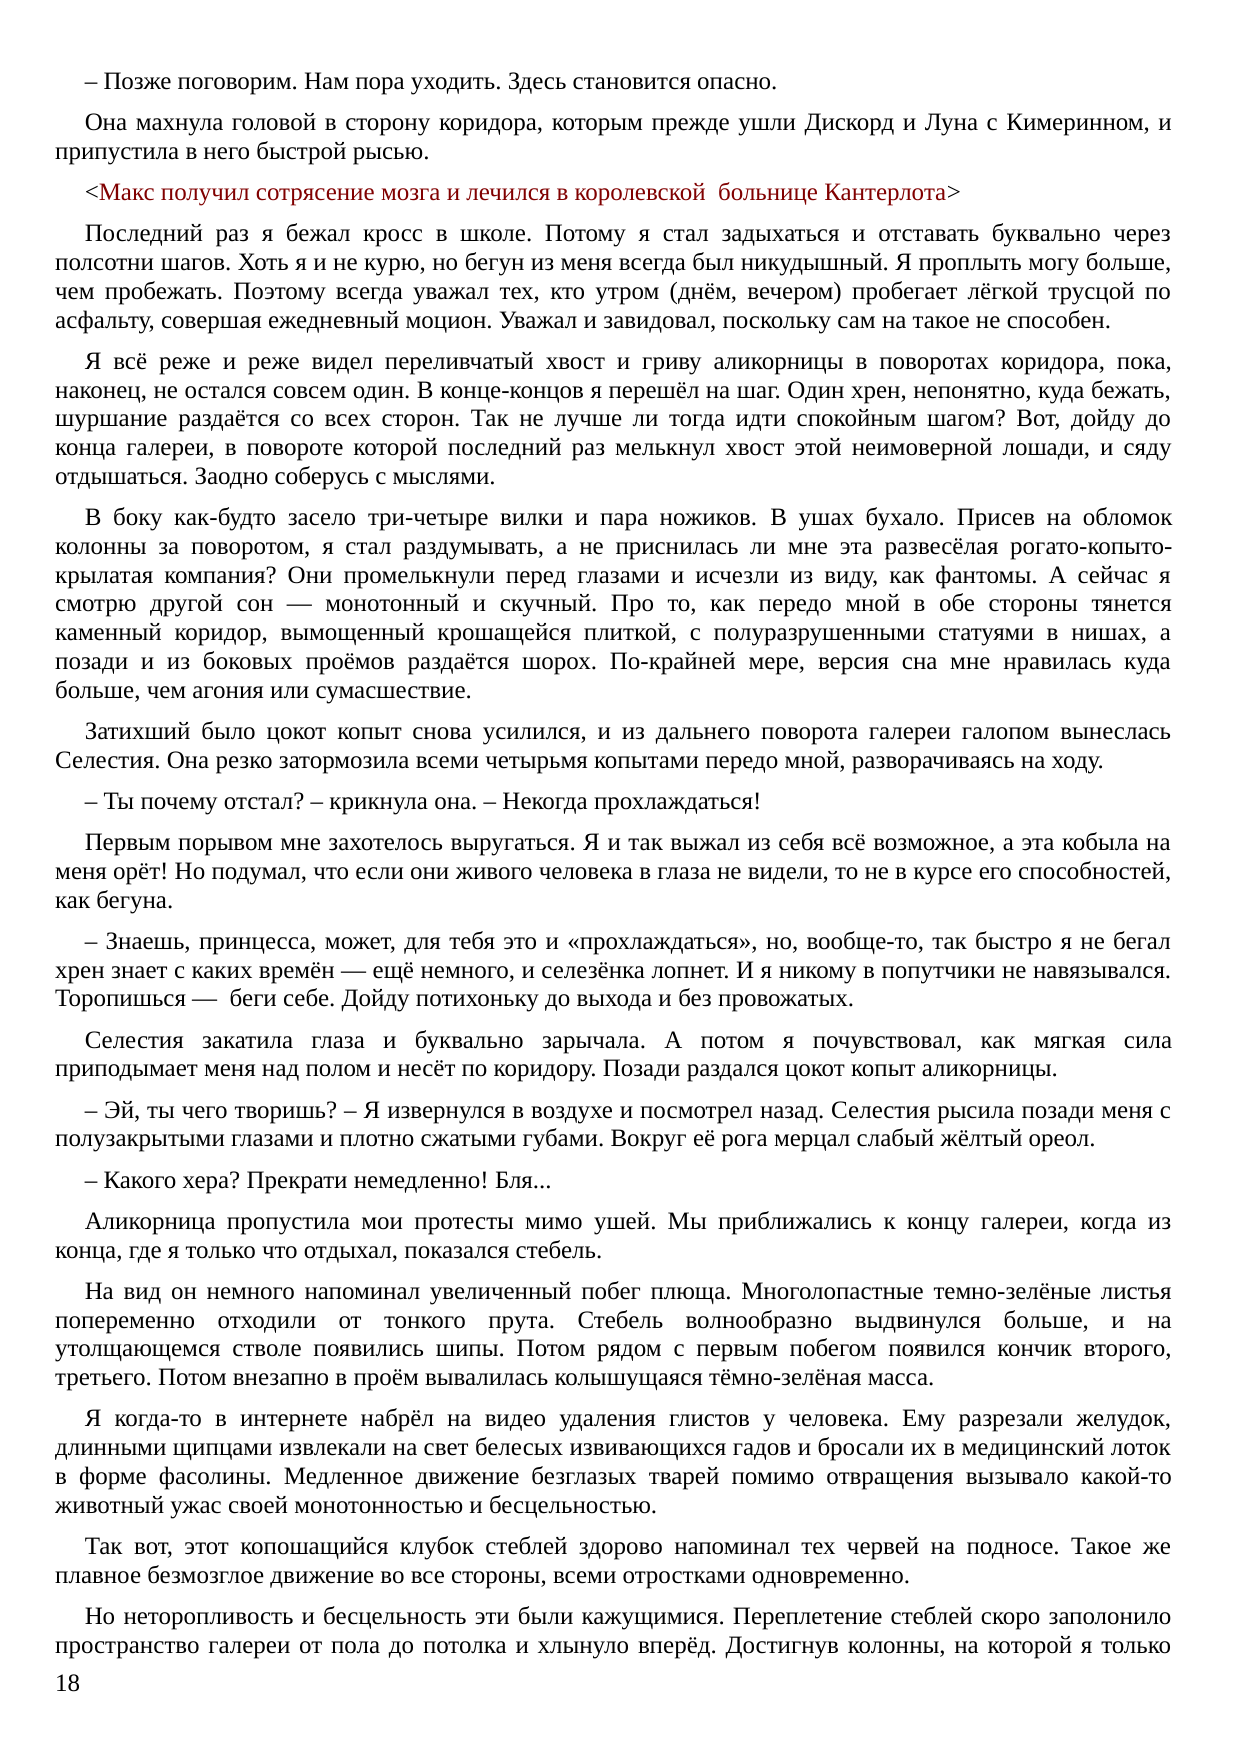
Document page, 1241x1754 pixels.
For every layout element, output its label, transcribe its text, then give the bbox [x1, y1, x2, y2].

text Последний раз я бежал кросс в школе. Потому я стал задыхаться и отставать буквально через полсотни шагов. Хоть я и не курю, но бегун из меня всегда был никудышный. Я проплыть могу больше, чем пробежать. Поэтому всегда уважал тех, кто утром (днём, вечером) пробегает лёгкой трусцой по асфальту, совершая ежедневный моцион. Уважал и завидовал, поскольку сам на такое не способен. [55, 218, 1173, 333]
text Аликорница пропустила мои протесты мимо ушей. Мы приближались к концу галереи, когда из конца, где я только что отдыхал, показался стебель. [55, 1206, 1173, 1263]
text Она махнула головой в сторону коридора, которым прежде ушли Дискорд и Луна с Кимеринном, и припустила в него быстрой рысью. [55, 107, 1173, 165]
text Первым порывом мне захотелось выругаться. Я и так выжал из себя всё возможное, а эта кобыла на меня орёт! Но подумал, что если они живого человека в глаза не видели, то не в курсе его способностей, как бегуна. [55, 827, 1173, 913]
text <Макс получил сотрясение мозга и лечился в королевской больнице Кантерлота> [55, 177, 1173, 206]
text – Эй, ты чего творишь? – Я извернулся в воздухе и посмотрел назад. Селестия рысила позади меня с полузакрытыми глазами и плотно сжатыми губами. Вокруг её рога мерцал слабый жёлтый ореол. [55, 1095, 1173, 1152]
text – Знаешь, принцесса, может, для тебя это и «прохлаждаться», но, вообще-то, так быстро я не бегал хрен знает с каких времён — ещё немного, и селезёнка лопнет. И я никому в попутчики не навязывался. Торопишься — беги себе. Дойду потихоньку до выхода и без провожатых. [55, 926, 1173, 1012]
text Затихший было цокот копыт снова усилился, и из дальнего поворота галереи галопом вынеслась Селестия. Она резко затормозила всеми четырьмя копытами передо мной, разворачиваясь на ходу. [55, 716, 1173, 773]
text Я когда-то в интернете набрёл на видео удаления глистов у человека. Ему разрезали желудок, длинными щипцами извлекали на свет белесых извивающихся гадов и бросали их в медицинский лоток в форме фасолины. Медленное движение безглазых тварей помимо отвращения вызывало какой-то животный ужас своей монотонностью и бесцельностью. [55, 1403, 1173, 1518]
text Селестия закатила глаза и буквально зарычала. А потом я почувствовал, как мягкая сила приподымает меня над полом и несёт по коридору. Позади раздался цокот копыт аликорницы. [55, 1025, 1173, 1082]
text Но неторопливость и бесцельность эти были кажущимися. Переплетение стеблей скоро заполонило пространство галереи от пола до потолка и хлынуло вперёд. Достигнув колонны, на которой я только [55, 1601, 1173, 1658]
text – Какого хера? Прекрати немедленно! Бля... [55, 1165, 1173, 1193]
text Так вот, этот копошащийся клубок стеблей здорово напоминал тех червей на подносе. Такое же плавное безмозглое движение во все стороны, всеми отростками одновременно. [55, 1531, 1173, 1588]
text Я всё реже и реже видел переливчатый хвост и гриву аликорницы в поворотах коридора, пока, наконец, не остался совсем один. В конце-концов я перешёл на шаг. Один хрен, непонятно, куда бежать, шуршание раздаётся со всех сторон. Так не лучше ли тогда идти спокойным шагом? Вот, дойду до конца галереи, в повороте которой последний раз мелькнул хвост этой неимоверной лошади, и сяду отдышаться. Заодно соберусь с мыслями. [55, 346, 1173, 490]
text На вид он немного напоминал увеличенный побег плюща. Многолопастные темно-зелёные листья попеременно отходили от тонкого прута. Стебель волнообразно выдвинулся больше, и на утолщающемся стволе появились шипы. Потом рядом с первым побегом появился кончик второго, третьего. Потом внезапно в проём вывалилась колышущаяся тёмно-зелёная масса. [55, 1276, 1173, 1391]
text В боку как-будто засело три-четыре вилки и пара ножиков. В ушах бухало. Присев на обломок колонны за поворотом, я стал раздумывать, а не приснилась ли мне эта развесёлая рогато-копыто-крылатая компания? Они промелькнули перед глазами и исчезли из виду, как фантомы. А сейчас я смотрю другой сон — монотонный и скучный. Про то, как передо мной в обе стороны тянется каменный коридор, вымощенный крошащейся плиткой, с полуразрушенными статуями в нишах, а позади и из боковых проёмов раздаётся шорох. По-крайней мере, версия сна мне нравилась куда больше, чем агония или сумасшествие. [55, 502, 1173, 703]
text – Позже поговорим. Нам пора уходить. Здесь становится опасно. [55, 66, 1173, 95]
text – Ты почему отстал? – крикнула она. – Некогда прохлаждаться! [55, 786, 1173, 815]
